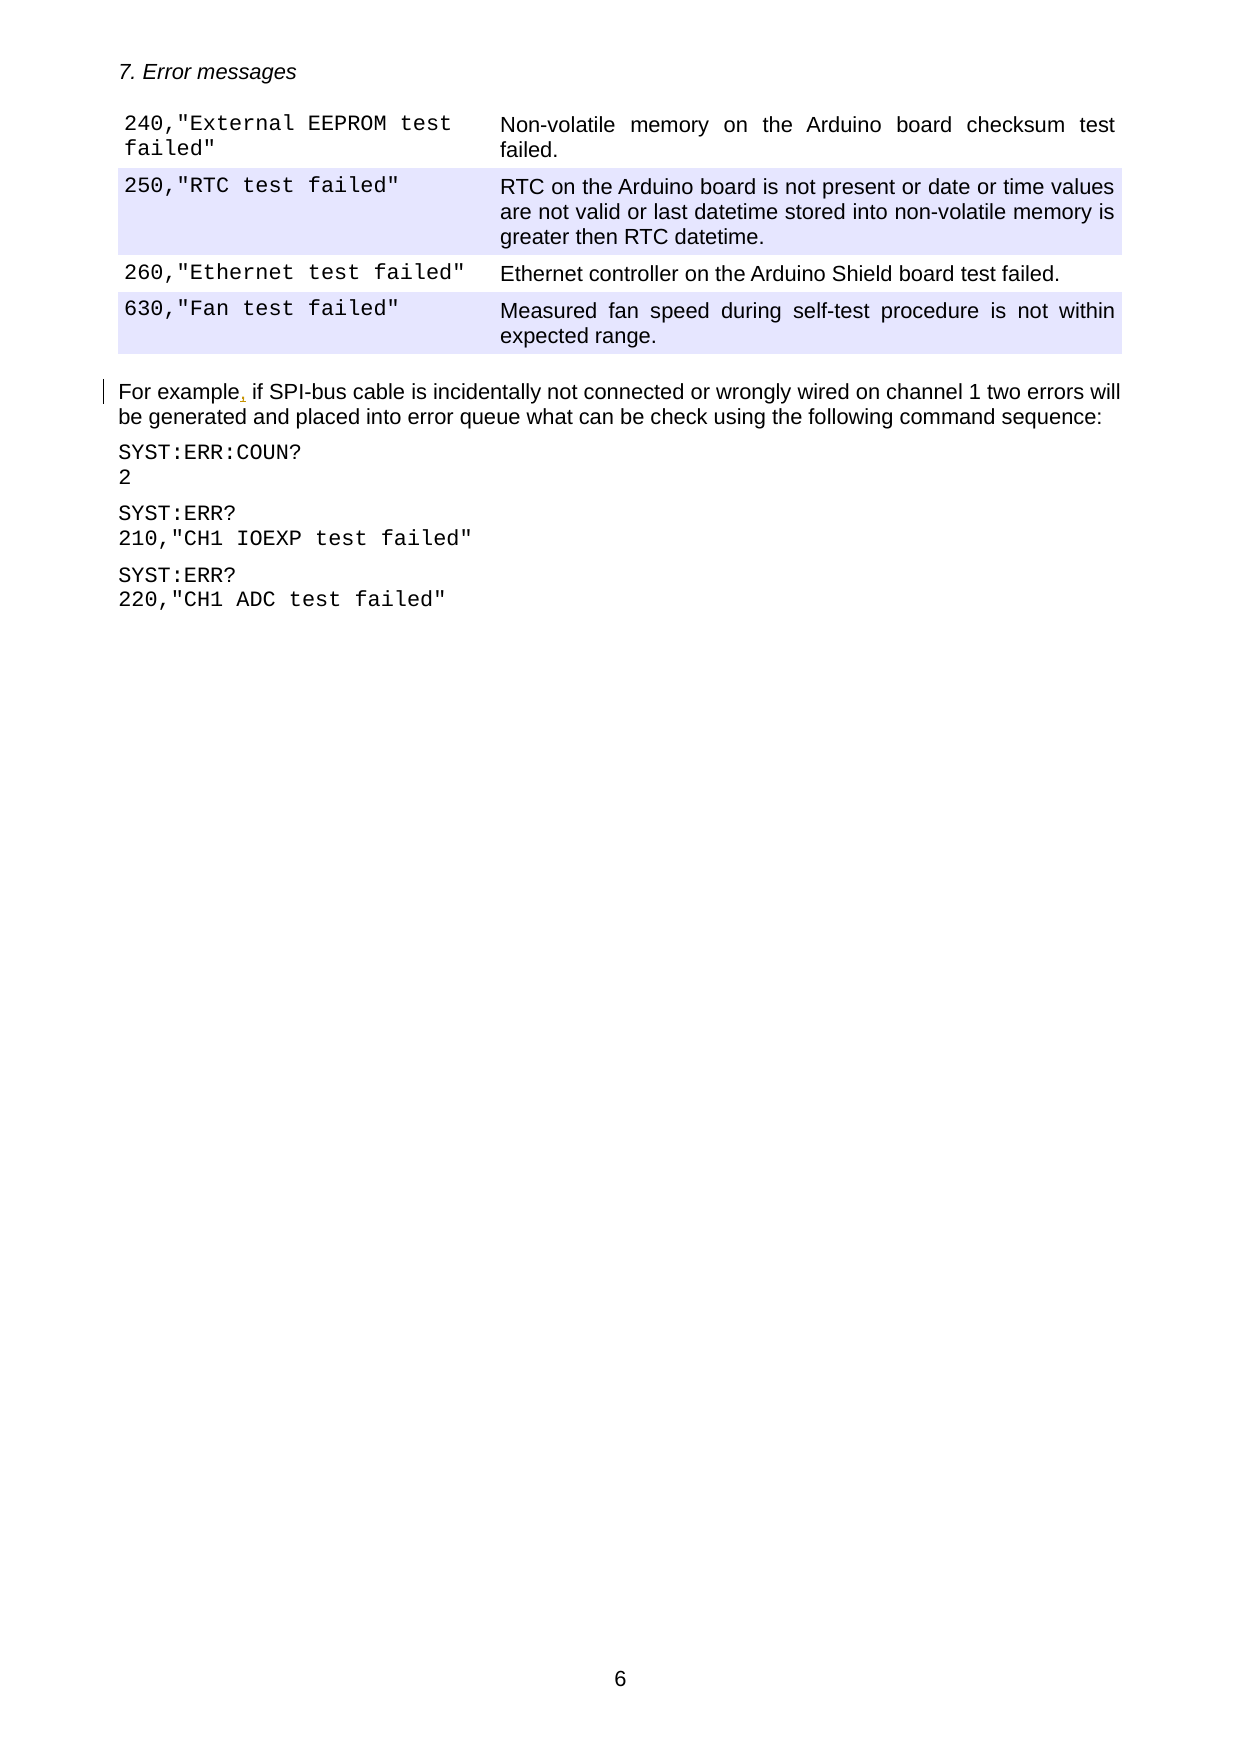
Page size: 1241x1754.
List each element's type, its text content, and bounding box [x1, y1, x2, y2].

table_cell 260,"Ethernet test failed" [118, 255, 494, 292]
table_cell 240,"External EEPROM test failed" [118, 106, 494, 168]
text 220,"CH1 ADC test failed" [118, 589, 1122, 613]
text SYST:ERR? [118, 564, 1122, 589]
text SYST:ERR? [118, 502, 1122, 527]
table_cell RTC on the Arduino board is not present or date or time values are not valid or last datetime stored into non-volatile memory is greater then RTC datetime. [494, 168, 1122, 255]
table_cell 630,"Fan test failed" [118, 292, 494, 354]
text 210,"CH1 IOEXP test failed" [118, 527, 1122, 552]
text SYST:ERR:COUN? [118, 441, 1122, 466]
text 2 [118, 466, 1122, 491]
table_cell 250,"RTC test failed" [118, 168, 494, 255]
table_cell Non-volatile memory on the Arduino board checksum test failed. [494, 106, 1122, 168]
table_cell Measured fan speed during self-test procedure is not within expected range. [494, 292, 1122, 354]
table_cell Ethernet controller on the Arduino Shield board test failed. [494, 255, 1122, 292]
text For example, if SPI-bus cable is incidentally not connected or wrongly wired on channel 1 two errors will be generated and placed into error queue what can be check using the following command sequence: [118, 379, 1122, 429]
